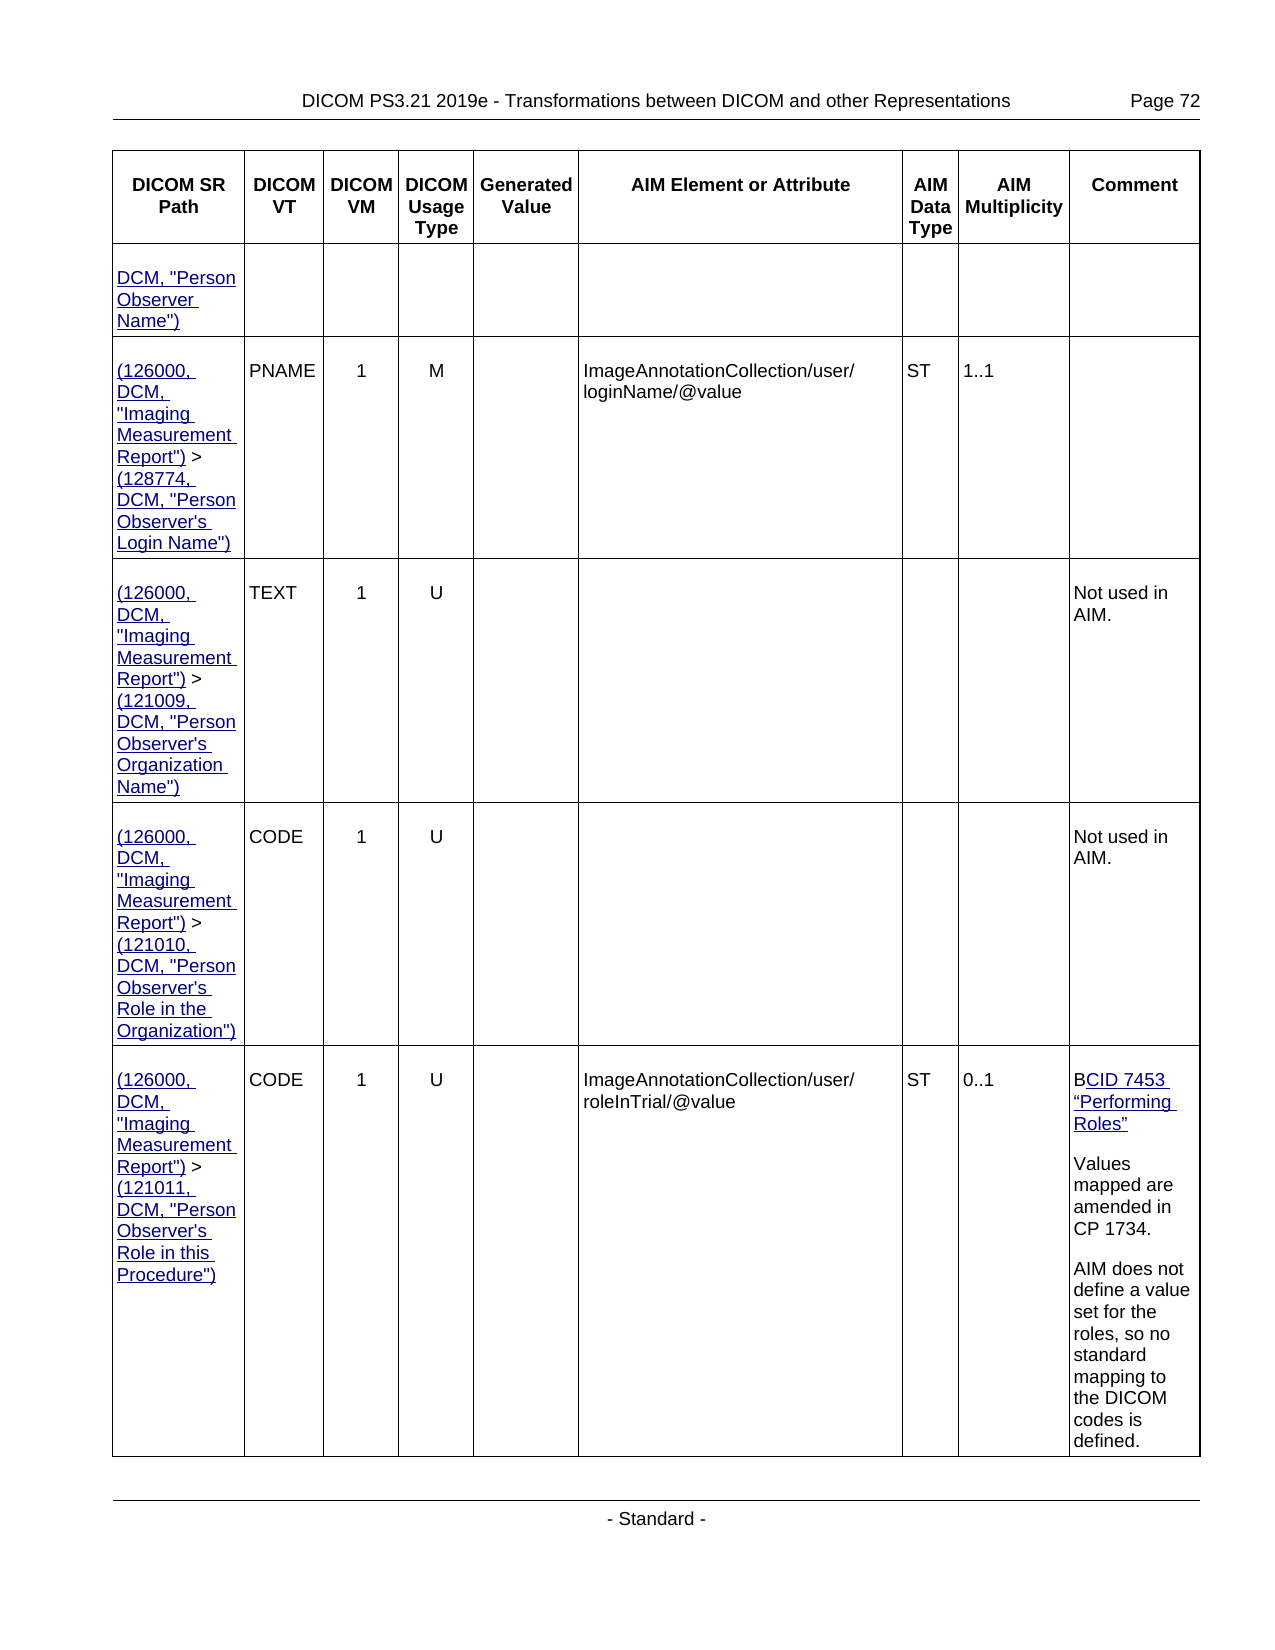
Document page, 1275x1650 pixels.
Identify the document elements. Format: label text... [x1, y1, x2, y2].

table_cell BCID 7453 “Performing Roles” Values mapped are amended in CP 1734. AIM does not define a value set for the roles, so no standard mapping to the DICOM codes is defined. [1070, 1046, 1199, 1456]
table_cell 1 [324, 559, 398, 802]
table_cell U [399, 1046, 473, 1456]
table_header Comment [1070, 151, 1199, 243]
table_cell [474, 337, 578, 558]
table_cell Not used in AIM. [1070, 559, 1199, 802]
table_cell [474, 244, 578, 336]
table_cell [399, 244, 473, 336]
table_header AIM Data Type [903, 151, 958, 243]
table_cell Image​Annotation​​Collection/​user/​roleInTrial/​@value [579, 1046, 902, 1456]
table_header Generated Value [474, 151, 578, 243]
table_cell [474, 803, 578, 1045]
table_cell DCM, "Person Observer Name") [113, 244, 244, 336]
table_header AIM Element or Attribute [579, 151, 902, 243]
table_cell Not used in AIM. [1070, 803, 1199, 1045]
table_cell [959, 559, 1069, 802]
table_cell [324, 244, 398, 336]
table_cell 1 [324, 1046, 398, 1456]
table_cell (126000, DCM, "Imaging Measurement Report") > (121009, DCM, "Person Observer's Organization Name") [113, 559, 244, 802]
table_cell [579, 803, 902, 1045]
table_cell [1070, 244, 1199, 336]
table_cell TEXT [245, 559, 323, 802]
table_cell [959, 244, 1069, 336]
table_cell CODE [245, 803, 323, 1045]
table_cell [245, 244, 323, 336]
table_cell ST [903, 1046, 958, 1456]
table_cell PNAME [245, 337, 323, 558]
table_cell [579, 244, 902, 336]
table_cell ST [903, 337, 958, 558]
table_header DICOM Usage Type [399, 151, 473, 243]
table_cell 1 [324, 337, 398, 558]
table_cell M [399, 337, 473, 558]
table_cell [903, 803, 958, 1045]
table_cell U [399, 559, 473, 802]
table_cell (126000, DCM, "Imaging Measurement Report") > (128774, DCM, "Person Observer's Login Name") [113, 337, 244, 558]
table_cell [474, 1046, 578, 1456]
table_cell CODE [245, 1046, 323, 1456]
table_cell U [399, 803, 473, 1045]
table_cell Image​Annotation​​Collection/​user/​loginName/​@value [579, 337, 902, 558]
table_header DICOM SR Path [113, 151, 244, 243]
table_header AIM Multiplicity [959, 151, 1069, 243]
table_cell [474, 559, 578, 802]
table_cell (126000, DCM, "Imaging Measurement Report") > (121010, DCM, "Person Observer's Role in the Organization") [113, 803, 244, 1045]
table_cell 1 [324, 803, 398, 1045]
table_cell 1..1 [959, 337, 1069, 558]
table_header DICOM VM [324, 151, 398, 243]
table_header DICOM VT [245, 151, 323, 243]
table_cell [959, 803, 1069, 1045]
table_cell [903, 559, 958, 802]
table_cell [579, 559, 902, 802]
table_cell [903, 244, 958, 336]
table_cell 0..1 [959, 1046, 1069, 1456]
table_cell [1070, 337, 1199, 558]
table_cell (126000, DCM, "Imaging Measurement Report") > (121011, DCM, "Person Observer's Role in this Procedure") [113, 1046, 244, 1456]
